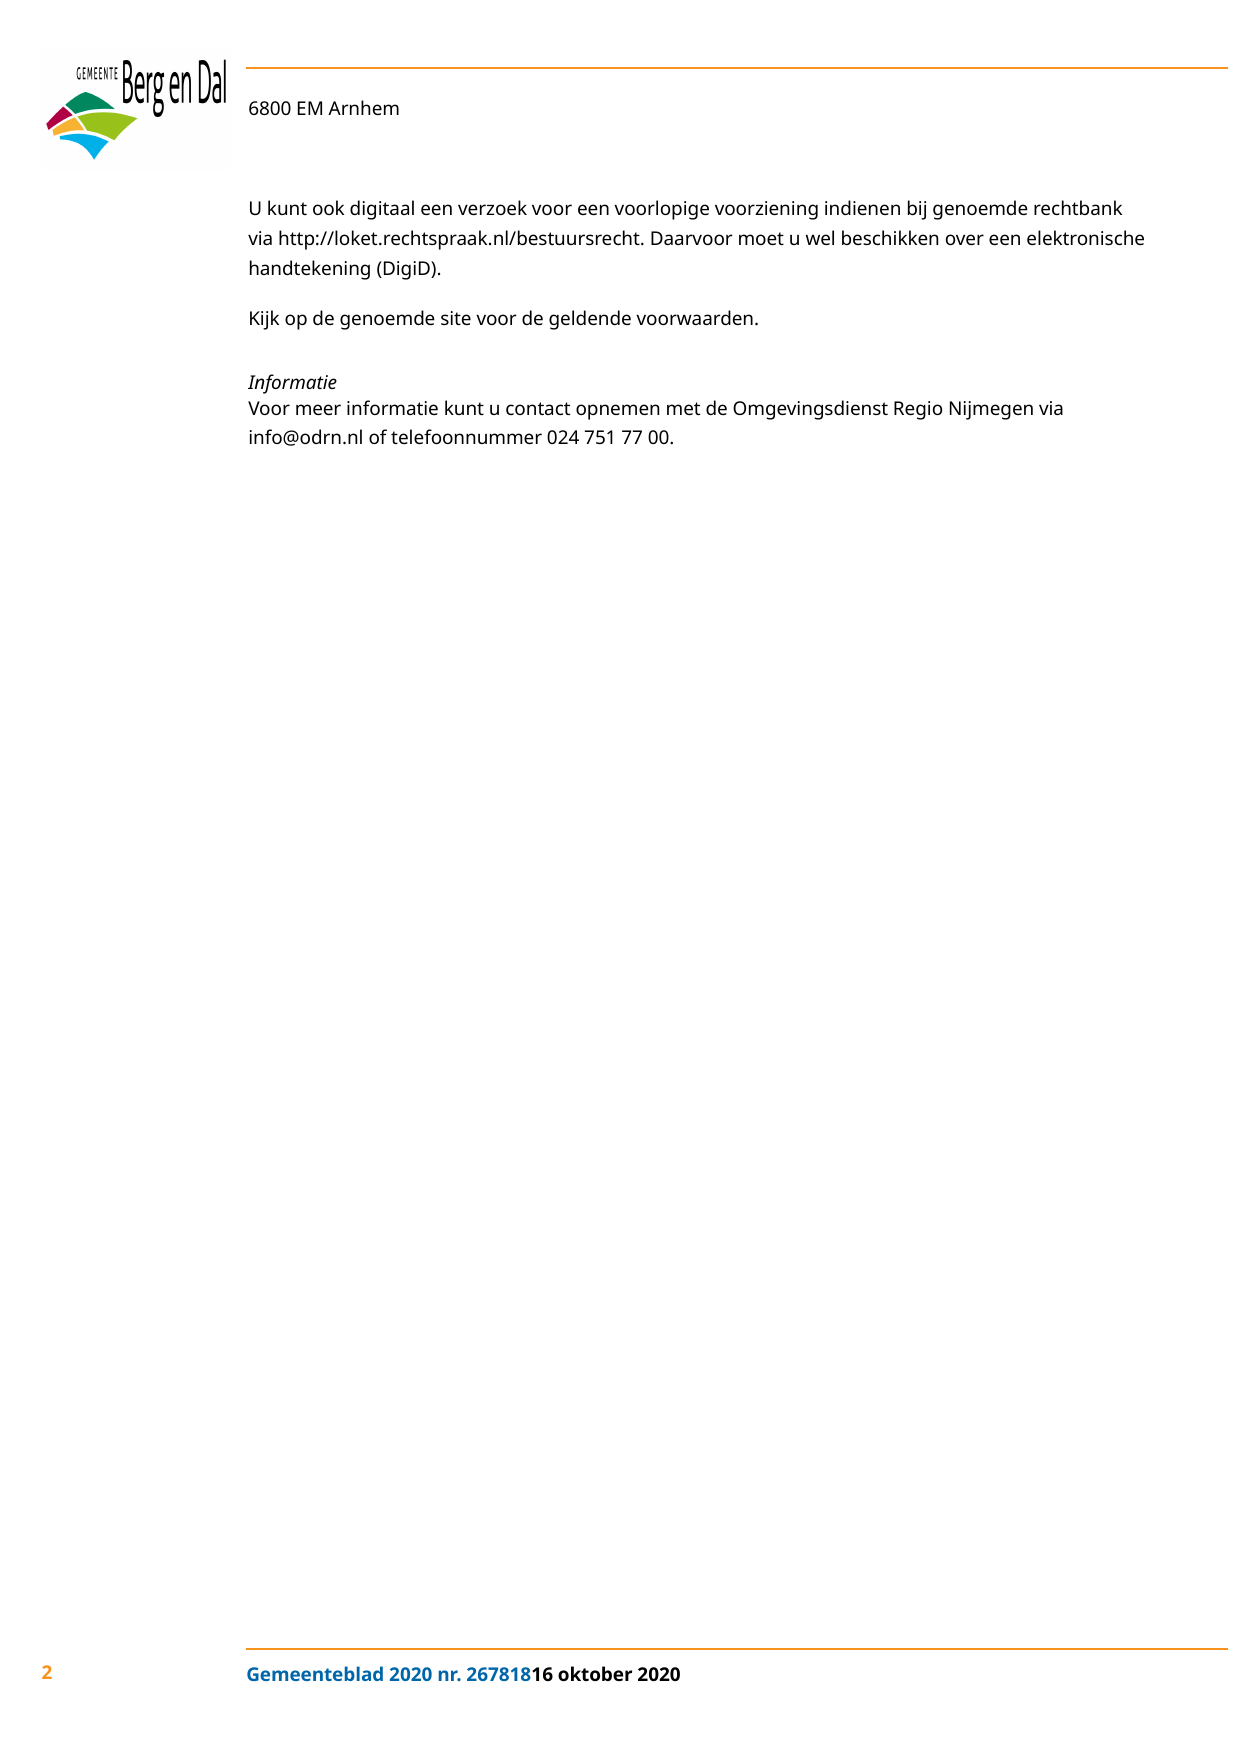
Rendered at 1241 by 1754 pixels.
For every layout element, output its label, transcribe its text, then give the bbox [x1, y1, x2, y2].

text U kunt ook digitaal een verzoek voor een voorlopige voorziening indienen bij genoemde rechtbank via http://loket.rechtspraak.nl/bestuursrecht. Daarvoor moet u wel beschikken over een elektronische handtekening (DigiD). [248, 196, 1152, 281]
text Informatie [248, 369, 1152, 395]
text Voor meer informatie kunt u contact opnemen met de Omgevingsdienst Regio Nijmegen via info@odrn.nl of telefoonnummer 024 751 77 00. [248, 395, 1152, 450]
picture [41, 47, 231, 172]
text 6800 EM Arnhem [248, 95, 1152, 121]
text Kijk op de genoemde site voor de geldende voorwaarden. [248, 305, 1152, 331]
